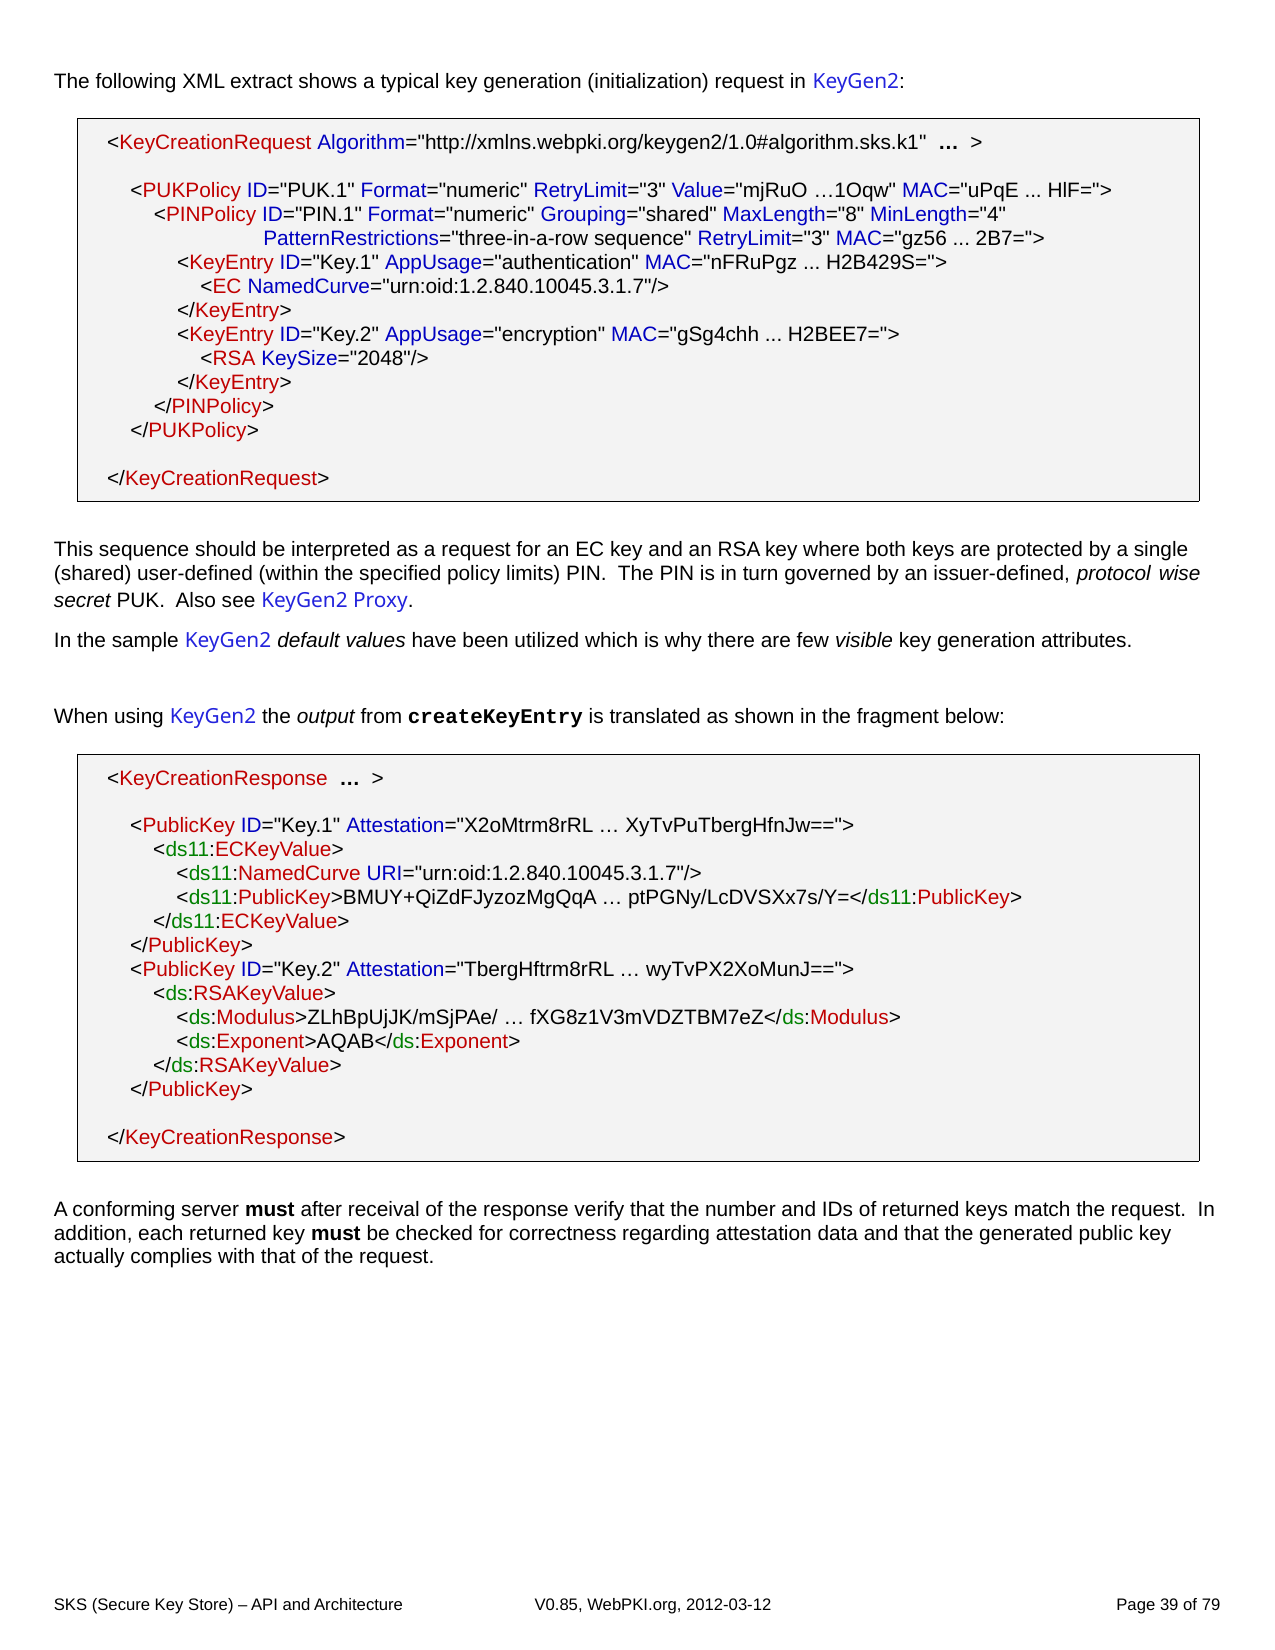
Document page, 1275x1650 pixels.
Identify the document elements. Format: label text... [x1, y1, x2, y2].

table_header <KeyCreationResponse … > <PublicKey ID="Key.1" Attestation="X2oMtrm8rRL … XyTvPuTbergHfnJw=="> <ds11:ECKeyValue> <ds11:NamedCurve URI="urn:oid:1.2.840.10045.3.1.7"/> <ds11:PublicKey>BMUY+QiZdFJyzozMgQqA … ptPGNy/LcDVSXx7s/Y=</ds11:PublicKey> </ds11:ECKeyValue> </PublicKey> <PublicKey ID="Key.2" Attestation="TbergHftrm8rRL … wyTvPX2XoMunJ=="> <ds:RSAKeyValue> <ds:Modulus>ZLhBpUjJK/mSjPAe/ … fXG8z1V3mVDZTBM7eZ</ds:Modulus> <ds:Exponent>AQAB</ds:Exponent> </ds:RSAKeyValue> </PublicKey> </KeyCreationResponse> [78, 755, 1199, 1161]
text A conforming server must after receival of the response verify that the number and IDs of returned keys match the request. In addition, each returned key must be checked for correctness regarding attestation data and that the generated public key actually complies with that of the request. [54, 1196, 1221, 1268]
table_header <KeyCreationRequest Algorithm="http://xmlns.webpki.org/keygen2/1.0#algorithm.sks.k1" … > <PUKPolicy ID="PUK.1" Format="numeric" RetryLimit="3" Value="mjRuO …1Oqw" MAC="uPqE ... HlF="> <PINPolicy ID="PIN.1" Format="numeric" Grouping="shared" MaxLength="8" MinLength="4" PatternRestrictions="three-in-a-row sequence" RetryLimit="3" MAC="gz56 ... 2B7="> <KeyEntry ID="Key.1" AppUsage="authentication" MAC="nFRuPgz ... H2B429S="> <EC NamedCurve="urn:oid:1.2.840.10045.3.1.7"/> </KeyEntry> <KeyEntry ID="Key.2" AppUsage="encryption" MAC="gSg4chh ... H2BEE7="> <RSA KeySize="2048"/> </KeyEntry> </PINPolicy> </PUKPolicy> </KeyCreationRequest> [78, 119, 1199, 501]
text This sequence should be interpreted as a request for an EC key and an RSA key where both keys are protected by a single (shared) user-defined (within the specified policy limits) PIN. The PIN is in turn governed by an issuer-defined, protocol wise secret PUK. Also see KeyGen2 Proxy. [54, 537, 1221, 613]
text When using KeyGen2 the output from createKeyEntry is translated as shown in the fragment below: [54, 701, 1221, 753]
text The following XML extract shows a typical key generation (initialization) request in KeyGen2: [54, 66, 1221, 118]
text In the sample KeyGen2 default values have been utilized which is why there are few visible key generation attributes. [54, 625, 1221, 653]
